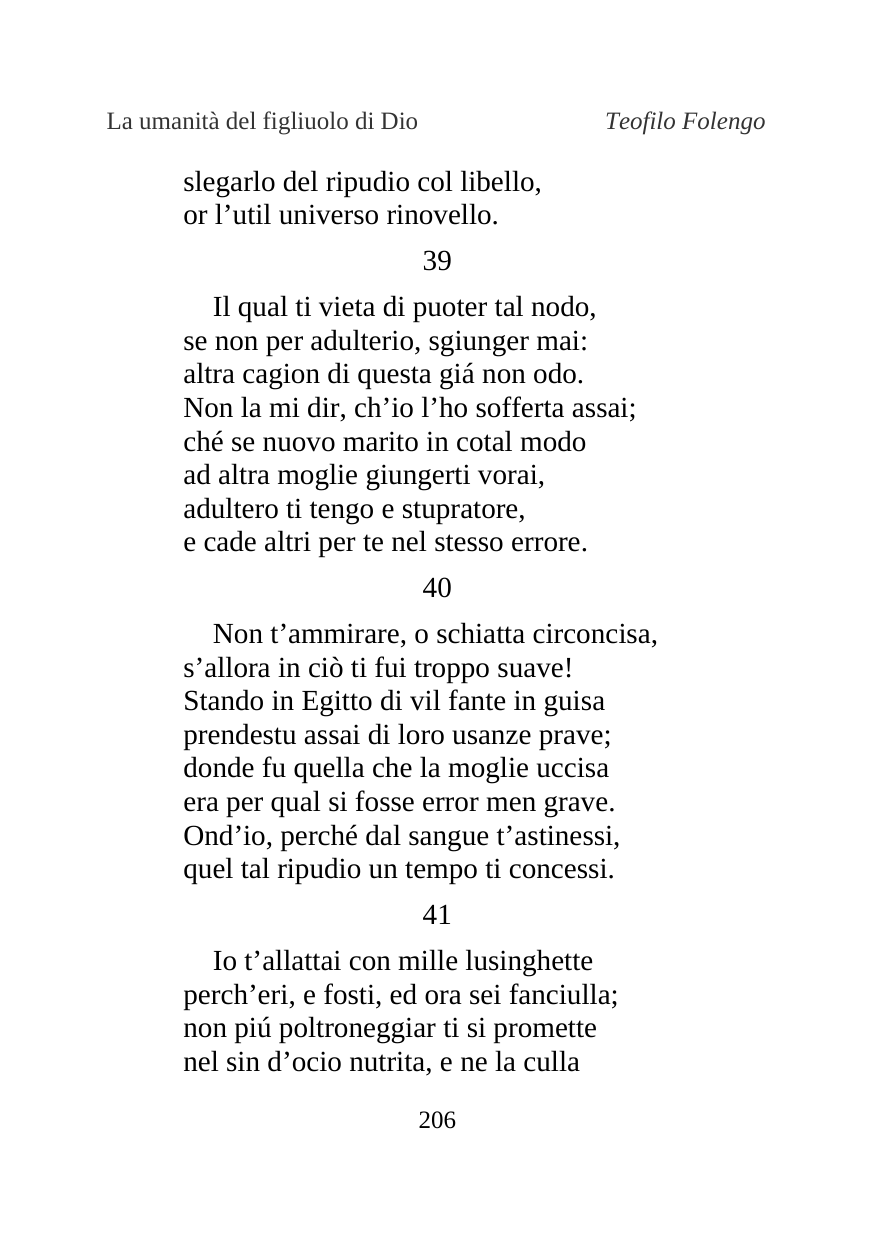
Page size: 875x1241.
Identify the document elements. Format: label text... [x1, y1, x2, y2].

text slegarlo del ripudio col libello, or l’util universo rinovello. [183, 164, 768, 231]
text Non t’ammirare, o schiatta circoncisa, s’allora in ciò ti fui troppo suave! Stando in Egitto di vil fante in guisa prendestu assai di loro usanze prave; donde fu quella che la moglie uccisa era per qual si fosse error men grave. Ond’io, perché dal sangue t’astinessi, quel tal ripudio un tempo ti concessi. [183, 616, 768, 885]
text Io t’allattai con mille lusinghette perch’eri, e fosti, ed ora sei fanciulla; non piú poltroneggiar ti si promette nel sin d’ocio nutrita, e ne la culla [183, 943, 768, 1077]
text 41 [106, 897, 768, 931]
text Il qual ti vieta di puoter tal nodo, se non per adulterio, sgiunger mai: altra cagion di questa giá non odo. Non la mi dir, ch’io l’ho sofferta assai; ché se nuovo marito in cotal modo ad altra moglie giungerti vorai, adultero ti tengo e stupratore, e cade altri per te nel stesso errore. [183, 289, 768, 558]
text 39 [106, 243, 768, 277]
text 40 [106, 570, 768, 604]
